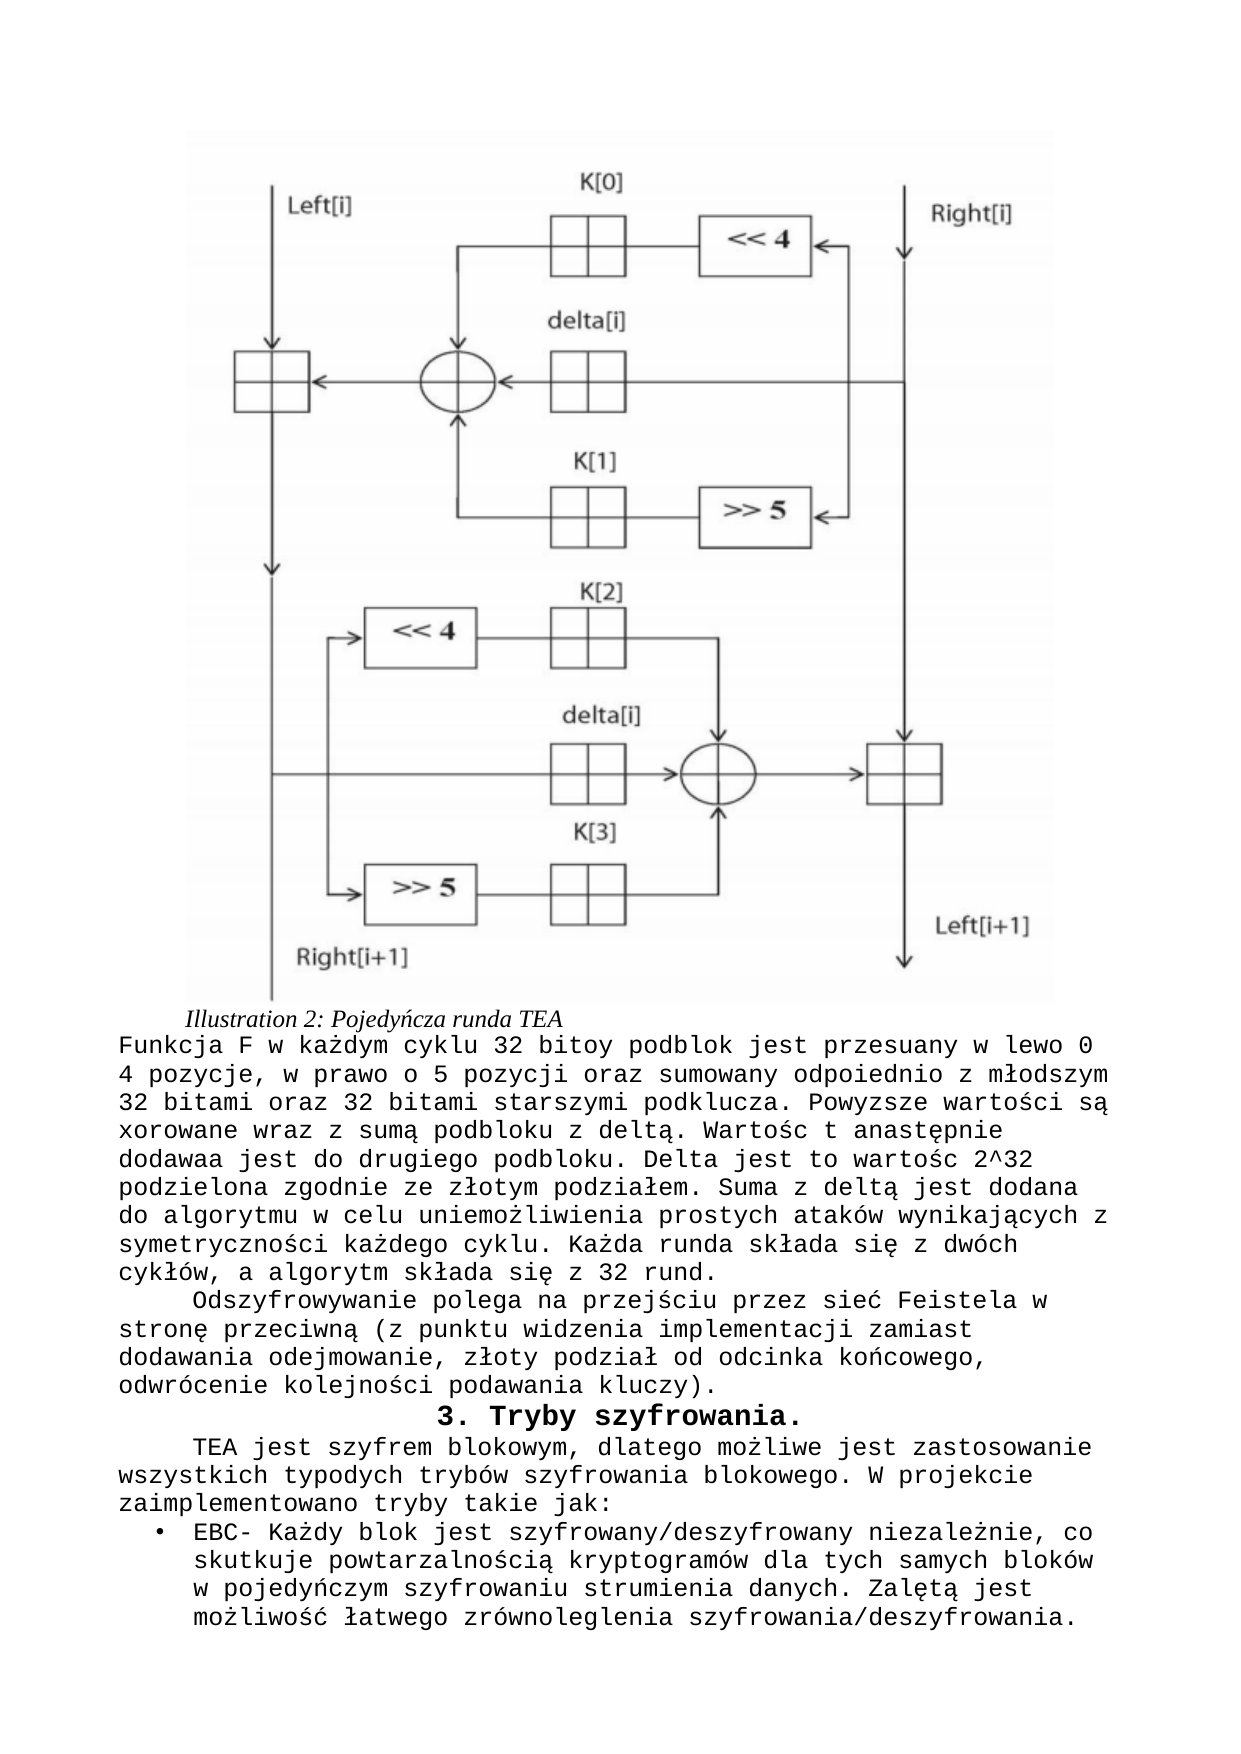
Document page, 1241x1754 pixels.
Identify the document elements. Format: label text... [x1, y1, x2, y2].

text Funkcja F w każdym cyklu 32 bitoy podblok jest przesuany w lewo 0 4 pozycje, w prawo o 5 pozycji oraz sumowany odpoiednio z młodszym 32 bitami oraz 32 bitami starszymi podklucza. Powyzsze wartości są xorowane wraz z sumą podbloku z deltą. Wartośc t anastępnie dodawaa jest do drugiego podbloku. Delta jest to wartośc 2^32 podzielona zgodnie ze złotym podziałem. Suma z deltą jest dodana do algorytmu w celu uniemożliwienia prostych ataków wynikających z symetryczności każdego cyklu. Każda runda składa się z dwóch cykłów, a algorytm składa się z 32 rund. [118, 118, 1122, 1288]
text Illustration 2: Pojedyńcza runda TEA [185, 1005, 1055, 1033]
list EBC- Każdy blok jest szyfrowany/deszyfrowany niezależnie, co skutkuje powtarzalnością kryptogramów dla tych samych bloków w pojedyńczym szyfrowaniu strumienia danych. Zalętą jest możliwość łatwego zrównoleglenia szyfrowania/deszyfrowania. [156, 1519, 1122, 1633]
text Odszyfrowywanie polega na przejściu przez sieć Feistela w stronę przeciwną (z punktu widzenia implementacji zamiast dodawania odejmowanie, złoty podział od odcinka końcowego, odwrócenie kolejności podawania kluczy). [118, 1288, 1122, 1401]
picture [184, 130, 1056, 1005]
text TEA jest szyfrem blokowym, dlatego możliwe jest zastosowanie wszystkich typodych trybów szyfrowania blokowego. W projekcie zaimplementowano tryby takie jak: [118, 1434, 1122, 1519]
text 3. Tryby szyfrowania. [118, 1401, 1122, 1434]
